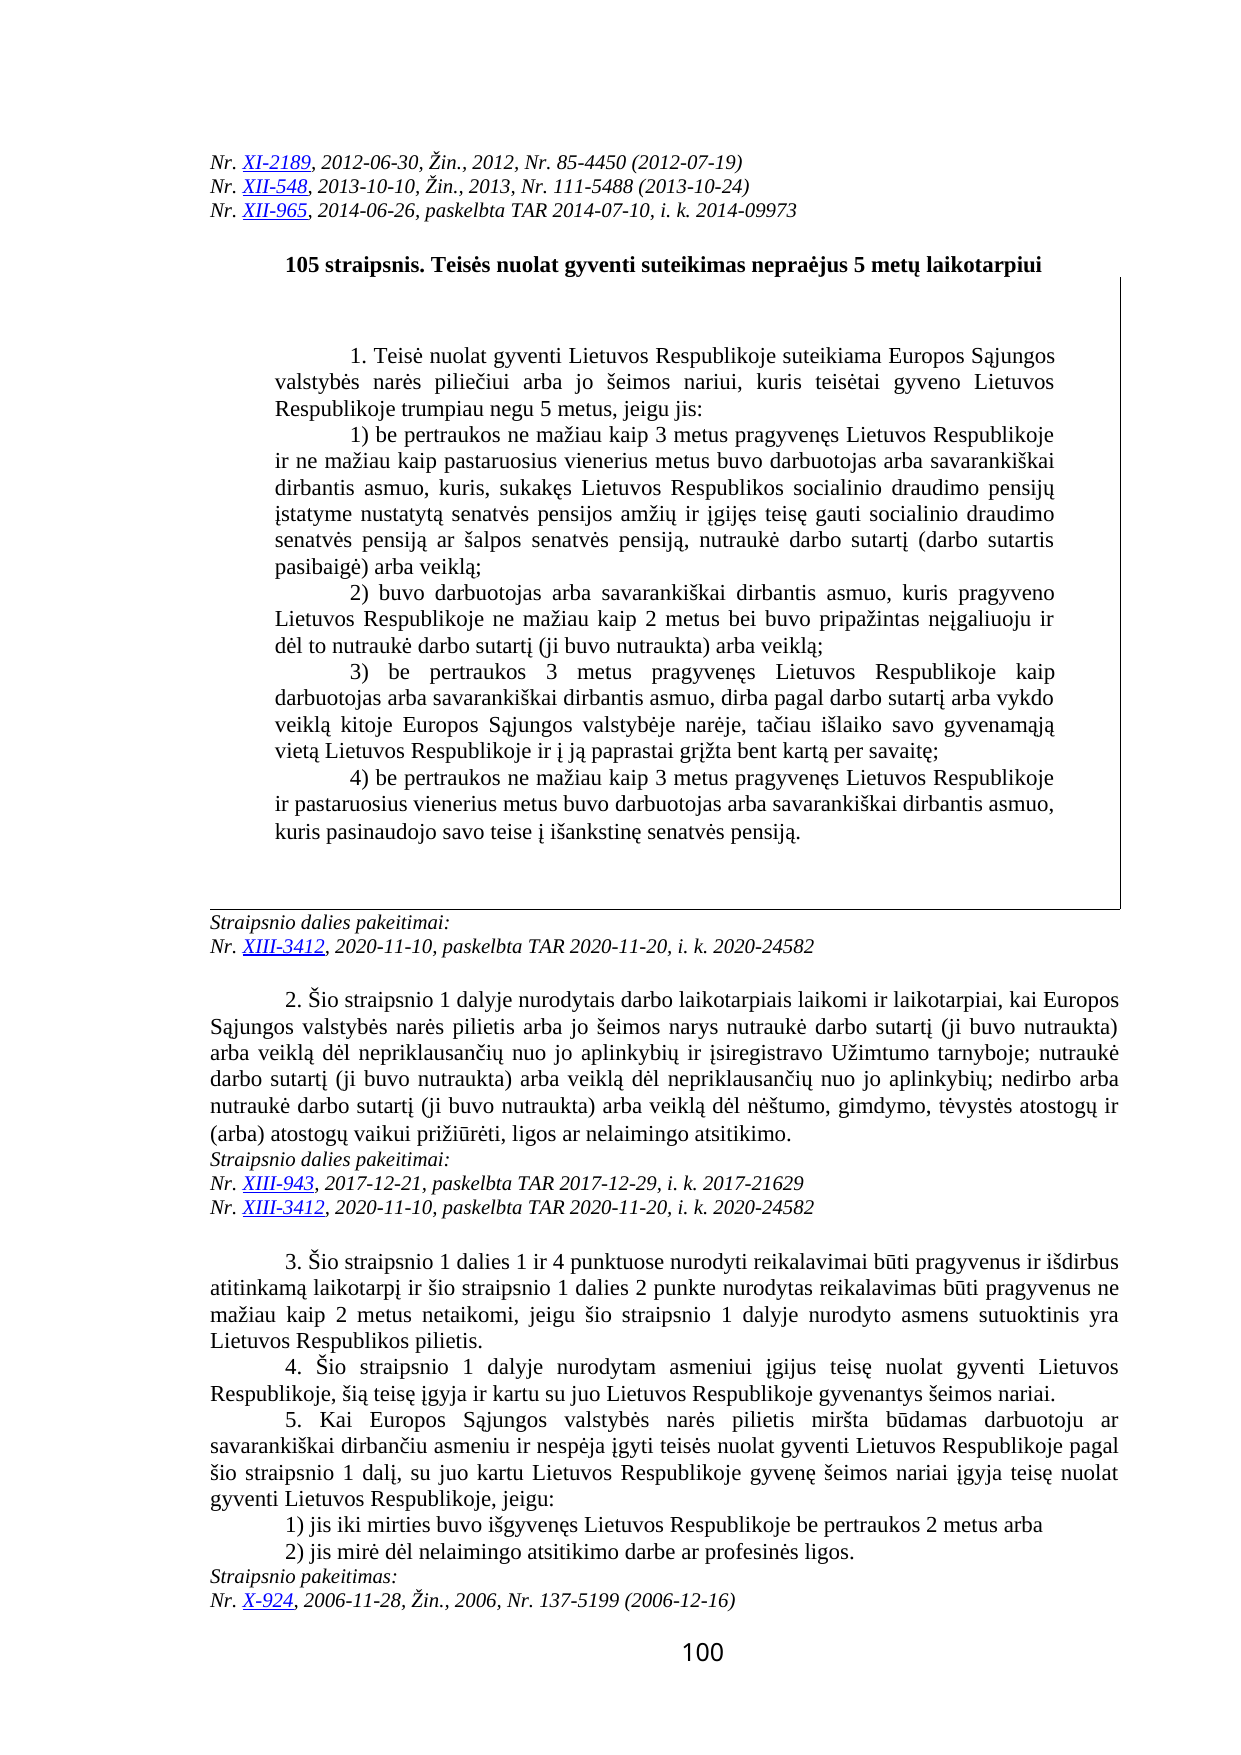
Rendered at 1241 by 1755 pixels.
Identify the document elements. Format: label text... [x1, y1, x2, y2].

text Nr. X-924, 2006-11-28, Žin., 2006, Nr. 137-5199 (2006-12-16) [210, 1588, 1120, 1612]
text Straipsnio dalies pakeitimai: [210, 1147, 1120, 1171]
text Nr. XI-2189, 2012-06-30, Žin., 2012, Nr. 85-4450 (2012-07-19) [210, 150, 1120, 174]
text Nr. XII-965, 2014-06-26, paskelbta TAR 2014-07-10, i. k. 2014-09973 [210, 198, 1120, 222]
text 1) jis iki mirties buvo išgyvenęs Lietuvos Respublikoje be pertraukos 2 metus arba [210, 1511, 1120, 1538]
text 105 straipsnis. Teisės nuolat gyventi suteikimas nepraėjus 5 metų laikotarpiui [285, 251, 1120, 277]
text Nr. XIII-3412, 2020-11-10, paskelbta TAR 2020-11-20, i. k. 2020-24582 [210, 1195, 1120, 1219]
text 2) buvo darbuotojas arba savarankiškai dirbantis asmuo, kuris pragyveno Lietuvos Respublikoje ne mažiau kaip 2 metus bei buvo pripažintas neįgaliuoju ir dėl to nutraukė darbo sutartį (ji buvo nutraukta) arba veiklą; [210, 579, 1120, 658]
text Nr. XIII-943, 2017-12-21, paskelbta TAR 2017-12-29, i. k. 2017-21629 [210, 1171, 1120, 1195]
text 3) be pertraukos 3 metus pragyvenęs Lietuvos Respublikoje kaip darbuotojas arba savarankiškai dirbantis asmuo, dirba pagal darbo sutartį arba vykdo veiklą kitoje Europos Sąjungos valstybėje narėje, tačiau išlaiko savo gyvenamąją vietą Lietuvos Respublikoje ir į ją paprastai grįžta bent kartą per savaitę; [210, 658, 1120, 763]
text 5. Kai Europos Sąjungos valstybės narės pilietis miršta būdamas darbuotoju ar savarankiškai dirbančiu asmeniu ir nespėja įgyti teisės nuolat gyventi Lietuvos Respublikoje pagal šio straipsnio 1 dalį, su juo kartu Lietuvos Respublikoje gyvenę šeimos nariai įgyja teisę nuolat gyventi Lietuvos Respublikoje, jeigu: [210, 1406, 1120, 1511]
text 2. Šio straipsnio 1 dalyje nurodytais darbo laikotarpiais laikomi ir laikotarpiai, kai Europos Sąjungos valstybės narės pilietis arba jo šeimos narys nutraukė darbo sutartį (ji buvo nutraukta) arba veiklą dėl nepriklausančių nuo jo aplinkybių ir įsiregistravo Užimtumo tarnyboje; nutraukė darbo sutartį (ji buvo nutraukta) arba veiklą dėl nepriklausančių nuo jo aplinkybių; nedirbo arba nutraukė darbo sutartį (ji buvo nutraukta) arba veiklą dėl nėštumo, gimdymo, tėvystės atostogų ir (arba) atostogų vaikui prižiūrėti, ligos ar nelaimingo atsitikimo. [210, 986, 1120, 1147]
text Nr. XIII-3412, 2020-11-10, paskelbta TAR 2020-11-20, i. k. 2020-24582 [210, 934, 1120, 958]
text Nr. XII-548, 2013-10-10, Žin., 2013, Nr. 111-5488 (2013-10-24) [210, 174, 1120, 198]
text 3. Šio straipsnio 1 dalies 1 ir 4 punktuose nurodyti reikalavimai būti pragyvenus ir išdirbus atitinkamą laikotarpį ir šio straipsnio 1 dalies 2 punkte nurodytas reikalavimas būti pragyvenus ne mažiau kaip 2 metus netaikomi, jeigu šio straipsnio 1 dalyje nurodyto asmens sutuoktinis yra Lietuvos Respublikos pilietis. [210, 1248, 1120, 1353]
text 4. Šio straipsnio 1 dalyje nurodytam asmeniui įgijus teisę nuolat gyventi Lietuvos Respublikoje, šią teisę įgyja ir kartu su juo Lietuvos Respublikoje gyvenantys šeimos nariai. [210, 1353, 1120, 1406]
text Straipsnio dalies pakeitimai: [210, 909, 1120, 934]
text 4) be pertraukos ne mažiau kaip 3 metus pragyvenęs Lietuvos Respublikoje ir pastaruosius vienerius metus buvo darbuotojas arba savarankiškai dirbantis asmuo, kuris pasinaudojo savo teise į išankstinę senatvės pensiją. [210, 763, 1120, 909]
text Straipsnio pakeitimas: [210, 1564, 1120, 1588]
text 2) jis mirė dėl nelaimingo atsitikimo darbe ar profesinės ligos. [210, 1538, 1120, 1564]
text 1. Teisė nuolat gyventi Lietuvos Respublikoje suteikiama Europos Sąjungos valstybės narės piliečiui arba jo šeimos nariui, kuris teisėtai gyveno Lietuvos Respublikoje trumpiau negu 5 metus, jeigu jis: [210, 277, 1120, 421]
text 1) be pertraukos ne mažiau kaip 3 metus pragyvenęs Lietuvos Respublikoje ir ne mažiau kaip pastaruosius vienerius metus buvo darbuotojas arba savarankiškai dirbantis asmuo, kuris, sukakęs Lietuvos Respublikos socialinio draudimo pensijų įstatyme nustatytą senatvės pensijos amžių ir įgijęs teisę gauti socialinio draudimo senatvės pensiją ar šalpos senatvės pensiją, nutraukė darbo sutartį (darbo sutartis pasibaigė) arba veiklą; [210, 421, 1120, 579]
